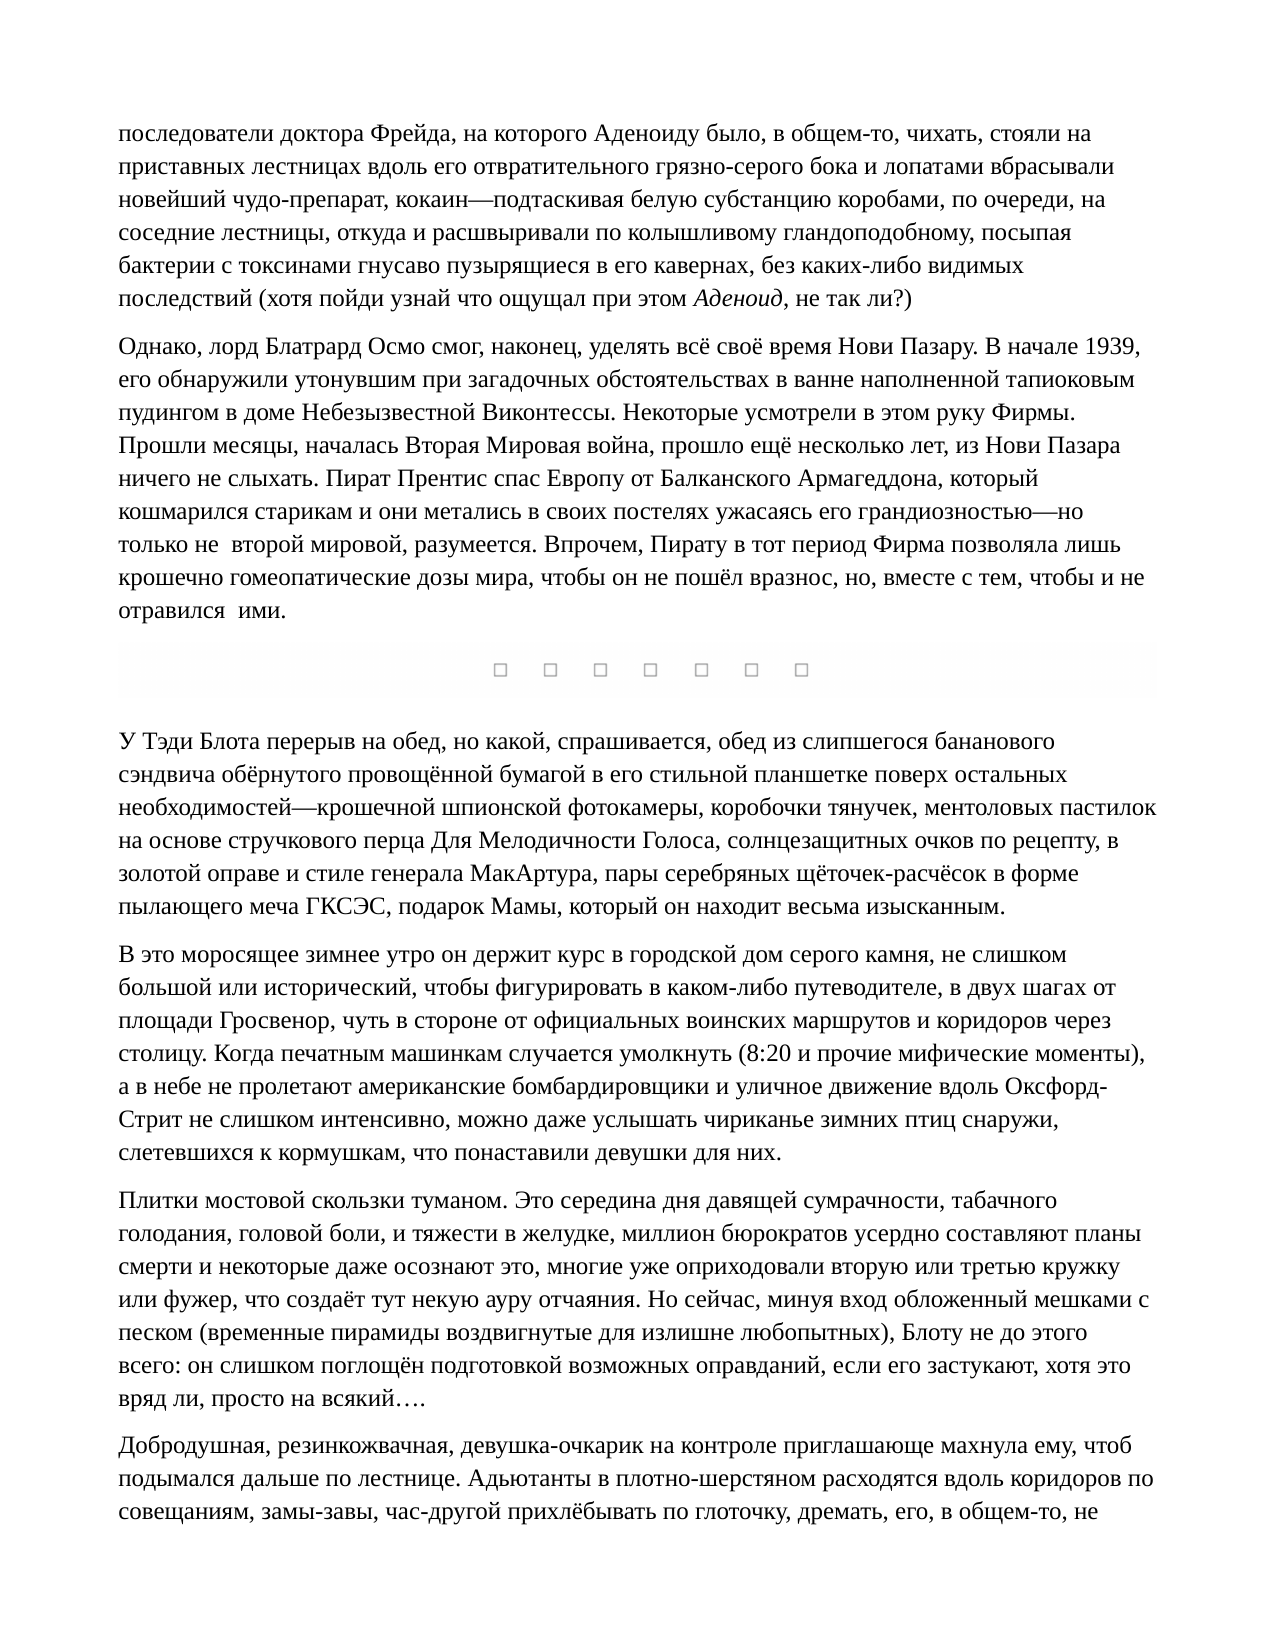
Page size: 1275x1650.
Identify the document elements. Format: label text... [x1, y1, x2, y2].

text последователи доктора Фрейда, на которого Аденоиду было, в общем-то, чихать, стояли на приставных лестницах вдоль его отвратительного грязно-серого бока и лопатами вбрасывали новейший чудо-препарат, кокаин—подтаскивая белую субстанцию коробами, по очереди, на соседние лестницы, откуда и расшвыривали по колышливому гландоподобному, посыпая бактерии с токсинами гнусаво пузырящиеся в его кавернах, без каких-либо видимых последствий (хотя пойди узнай что ощущал при этом Аденоид, не так ли?) [118, 118, 1157, 312]
text Однако, лорд Блатрард Осмо смог, наконец, уделять всё своё время Нови Пазару. В начале 1939, его обнаружили утонувшим при загадочных обстоятельствах в ванне наполненной тапиоковым пудингом в доме Небезызвестной Виконтессы. Некоторые усмотрели в этом руку Фирмы. Прошли месяцы, началась Вторая Мировая война, прошло ещё несколько лет, из Нови Пазара ничего не слыхать. Пират Прентис спас Европу от Балканского Армагеддона, который кошмарился старикам и они метались в своих постелях ужасаясь его грандиозностью—но только не второй мировой, разумеется. Впрочем, Пирату в тот период Фирма позволяла лишь крошечно гомеопатические дозы мира, чтобы он не пошёл вразнос, но, вместе с тем, чтобы и не отравился ими. [118, 331, 1157, 624]
picture [118, 642, 1157, 698]
text Плитки мостовой скользки туманом. Это середина дня давящей сумрачности, табачного голодания, головой боли, и тяжести в желудке, миллион бюрократов усердно составляют планы смерти и некоторые даже осознают это, многие уже оприходовали вторую или третью кружку или фужер, что создаёт тут некую ауру отчаяния. Но сейчас, минуя вход обложенный мешками с песком (временные пирамиды воздвигнутые для излишне любопытных), Блоту не до этого всего: он слишком поглощён подготовкой возможных оправданий, если его застукают, хотя это вряд ли, просто на всякий…. [118, 1185, 1157, 1412]
text В это моросящее зимнее утро он держит курс в городской дом серого камня, не слишком большой или исторический, чтобы фигурировать в каком-либо путеводителе, в двух шагах от площади Гросвенор, чуть в стороне от официальных воинских маршрутов и коридоров через столицу. Когда печатным машинкам случается умолкнуть (8:20 и прочие мифические моменты), а в небе не пролетают американские бомбардировщики и уличное движение вдоль Оксфорд-Стрит не слишком интенсивно, можно даже услышать чириканье зимних птиц снаружи, слетевшихся к кормушкам, что понаставили девушки для них. [118, 939, 1157, 1166]
text У Тэди Блота перерыв на обед, но какой, спрашивается, обед из слипшегося бананового сэндвича обёрнутого провощённой бумагой в его стильной планшетке поверх остальных необходимостей—крошечной шпионской фотокамеры, коробочки тянучек, ментоловых пастилок на основе стручкового перца Для Мелодичности Голоса, солнцезащитных очков по рецепту, в золотой оправе и стиле генерала МакАртура, пары серебряных щёточек-расчёсок в форме пылающего меча ГКСЭС, подарок Мамы, который он находит весьма изысканным. [118, 726, 1157, 920]
text Добродушная, резинкожвачная, девушка-очкарик на контроле приглашающе махнула ему, чтоб подымался дальше по лестнице. Адьютанты в плотно-шерстяном расходятся вдоль коридоров по совещаниям, замы-завы, час-другой прихлёбывать по глоточку, дремать, его, в общем-то, не [118, 1430, 1157, 1525]
